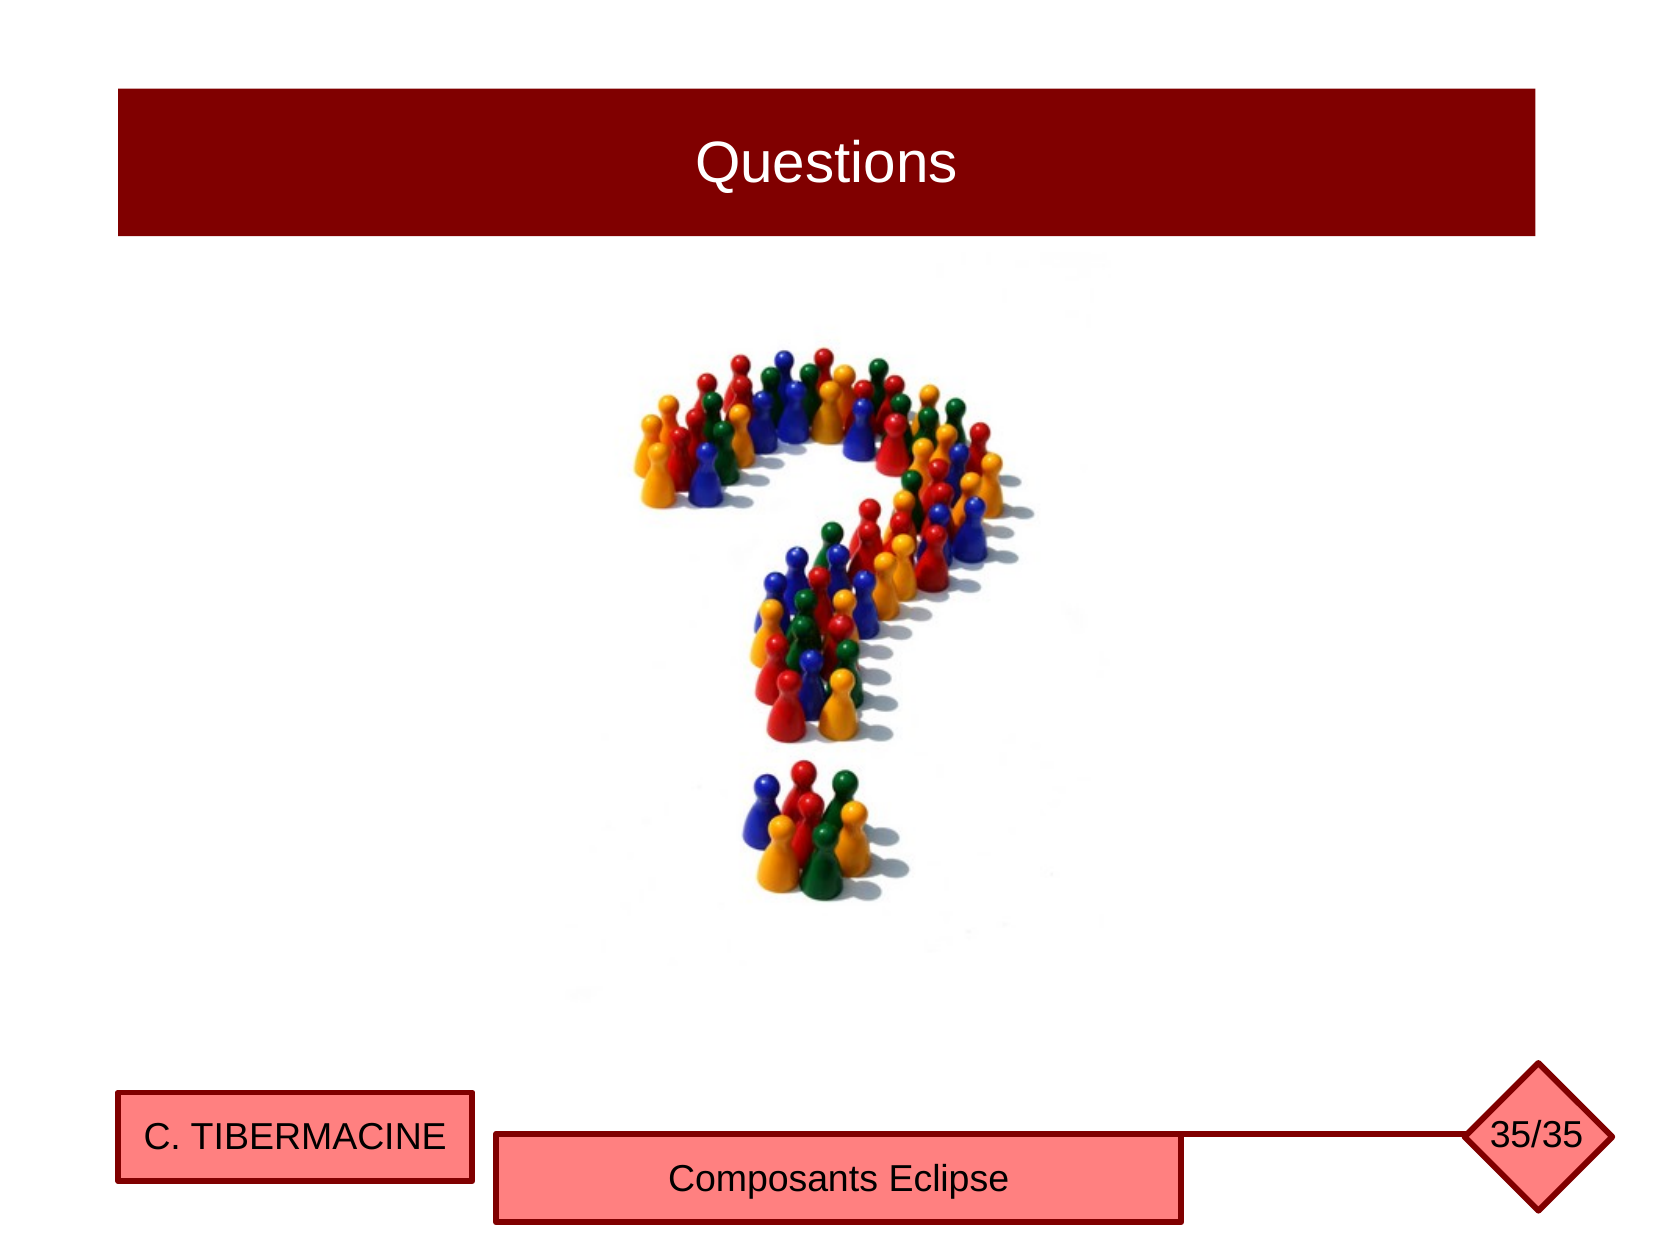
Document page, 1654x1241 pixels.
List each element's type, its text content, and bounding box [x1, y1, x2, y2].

text_box [1464, 1126, 1475, 1148]
text_box C. TIBERMACINE [118, 1092, 473, 1182]
text_box Questions [118, 88, 1536, 237]
text_box [1490, 1163, 1587, 1211]
text_box Composants Eclipse [496, 1133, 1182, 1223]
text_box [1495, 1062, 1582, 1106]
text_box <numéro>/35 [1475, 1106, 1654, 1163]
picture [565, 252, 1111, 1003]
